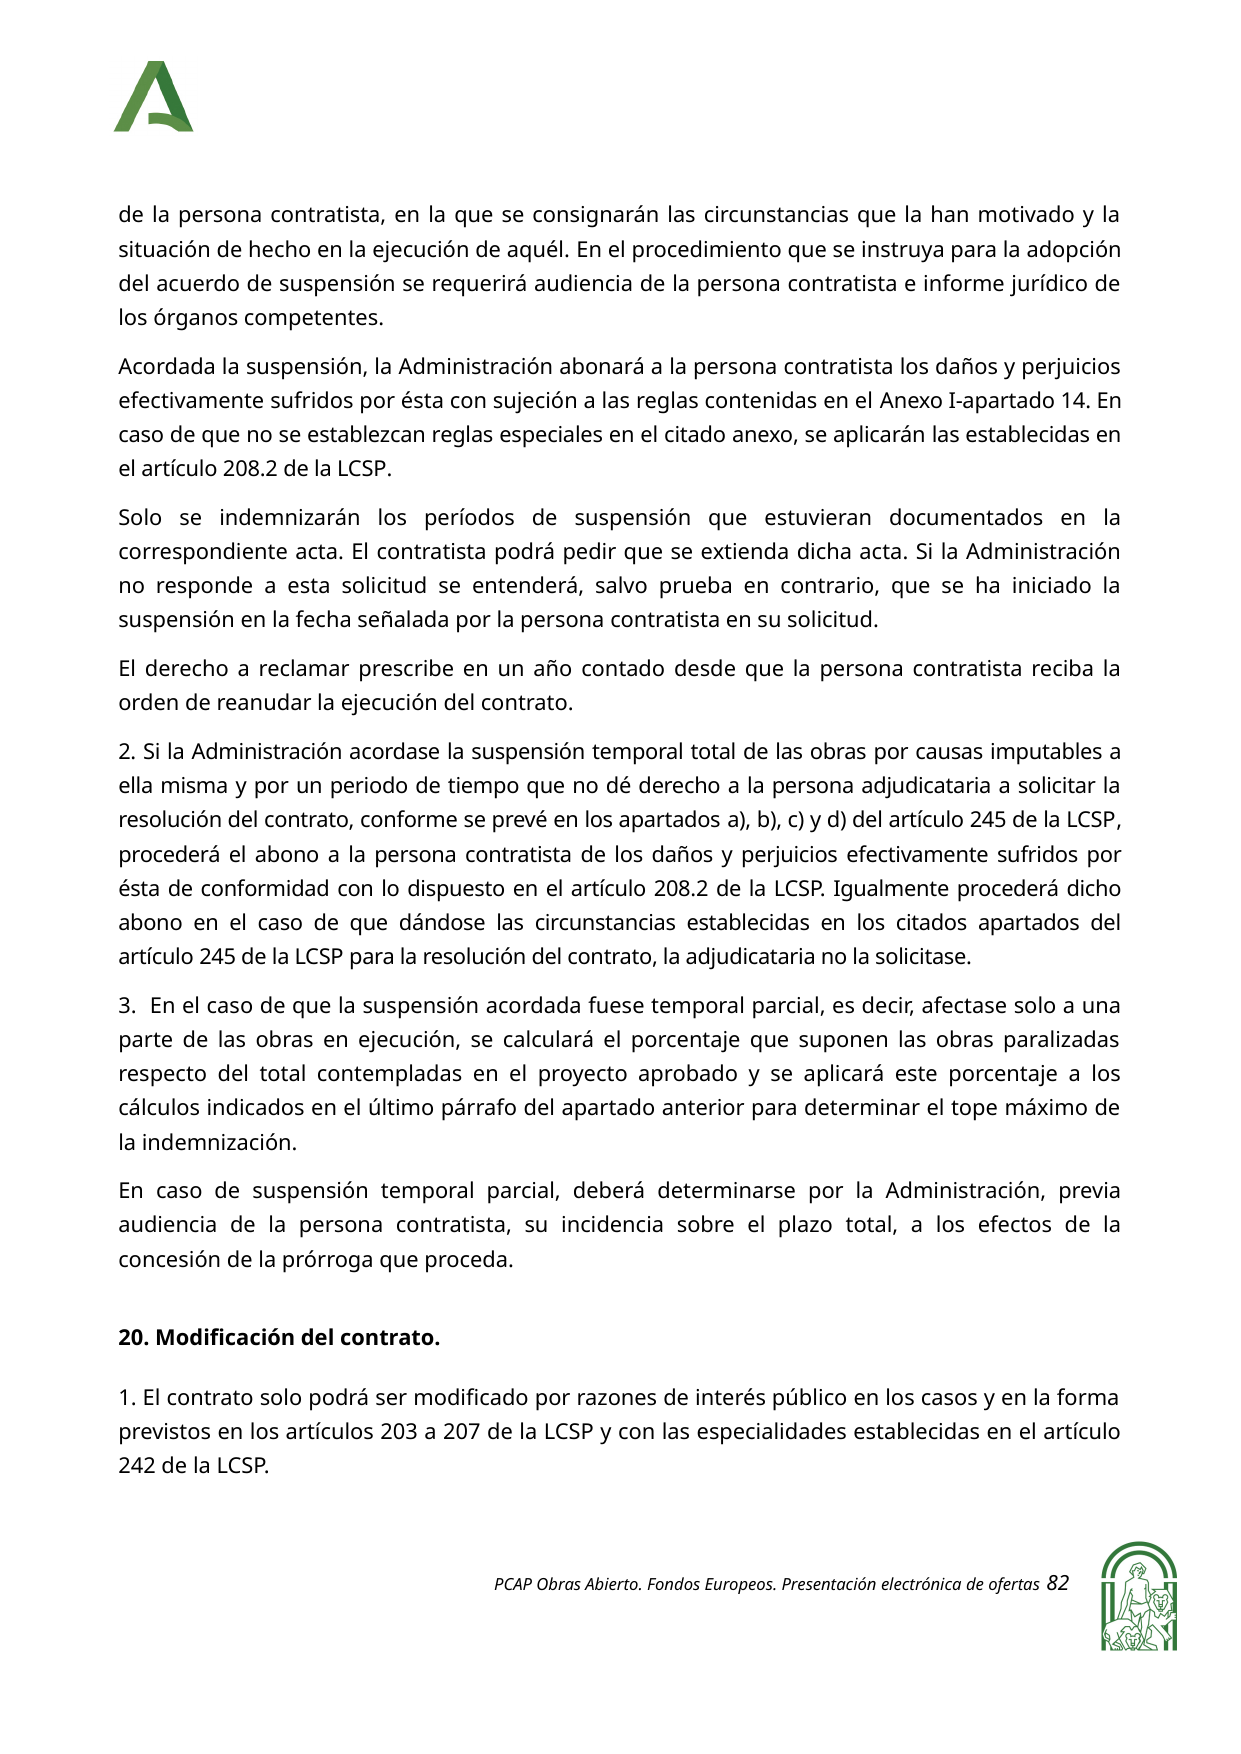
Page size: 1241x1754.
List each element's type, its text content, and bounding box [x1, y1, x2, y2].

text de la persona contratista, en la que se consignarán las circunstancias que la han motivado y la situación de hecho en la ejecución de aquél. En el procedimiento que se instruya para la adopción del acuerdo de suspensión se requerirá audiencia de la persona contratista e informe jurídico de los órganos competentes. [118, 199, 1122, 332]
text 2. Si la Administración acordase la suspensión temporal total de las obras por causas imputables a ella misma y por un periodo de tiempo que no dé derecho a la persona adjudicataria a solicitar la resolución del contrato, conforme se prevé en los apartados a), b), c) y d) del artículo 245 de la LCSP, procederá el abono a la persona contratista de los daños y perjuicios efectivamente sufridos por ésta de conformidad con lo dispuesto en el artículo 208.2 de la LCSP. Igualmente procederá dicho abono en el caso de que dándose las circunstancias establecidas en los citados apartados del artículo 245 de la LCSP para la resolución del contrato, la adjudicataria no la solicitase. [118, 736, 1122, 971]
text Solo se indemnizarán los períodos de suspensión que estuvieran documentados en la correspondiente acta. El contratista podrá pedir que se extienda dicha acta. Si la Administración no responde a esta solicitud se entenderá, salvo prueba en contrario, que se ha iniciado la suspensión en la fecha señalada por la persona contratista en su solicitud. [118, 502, 1122, 634]
picture [109, 56, 198, 136]
picture [1100, 1540, 1178, 1652]
text Acordada la suspensión, la Administración abonará a la persona contratista los daños y perjuicios efectivamente sufridos por ésta con sujeción a las reglas contenidas en el Anexo I-apartado 14. En caso de que no se establezcan reglas especiales en el citado anexo, se aplicarán las establecidas en el artículo 208.2 de la LCSP. [118, 351, 1122, 483]
text 1. El contrato solo podrá ser modificado por razones de interés público en los casos y en la forma previstos en los artículos 203 a 207 de la LCSP y con las especialidades establecidas en el artículo 242 de la LCSP. [118, 1382, 1122, 1480]
text El derecho a reclamar prescribe en un año contado desde que la persona contratista reciba la orden de reanudar la ejecución del contrato. [118, 653, 1122, 717]
text 3. En el caso de que la suspensión acordada fuese temporal parcial, es decir, afectase solo a una parte de las obras en ejecución, se calculará el porcentaje que suponen las obras paralizadas respecto del total contempladas en el proyecto aprobado y se aplicará este porcentaje a los cálculos indicados en el último párrafo del apartado anterior para determinar el tope máximo de la indemnización. [118, 990, 1122, 1156]
subtitle 20. Modificación del contrato. [118, 1322, 1122, 1352]
text En caso de suspensión temporal parcial, deberá determinarse por la Administración, previa audiencia de la persona contratista, su incidencia sobre el plazo total, a los efectos de la concesión de la prórroga que proceda. [118, 1175, 1122, 1273]
